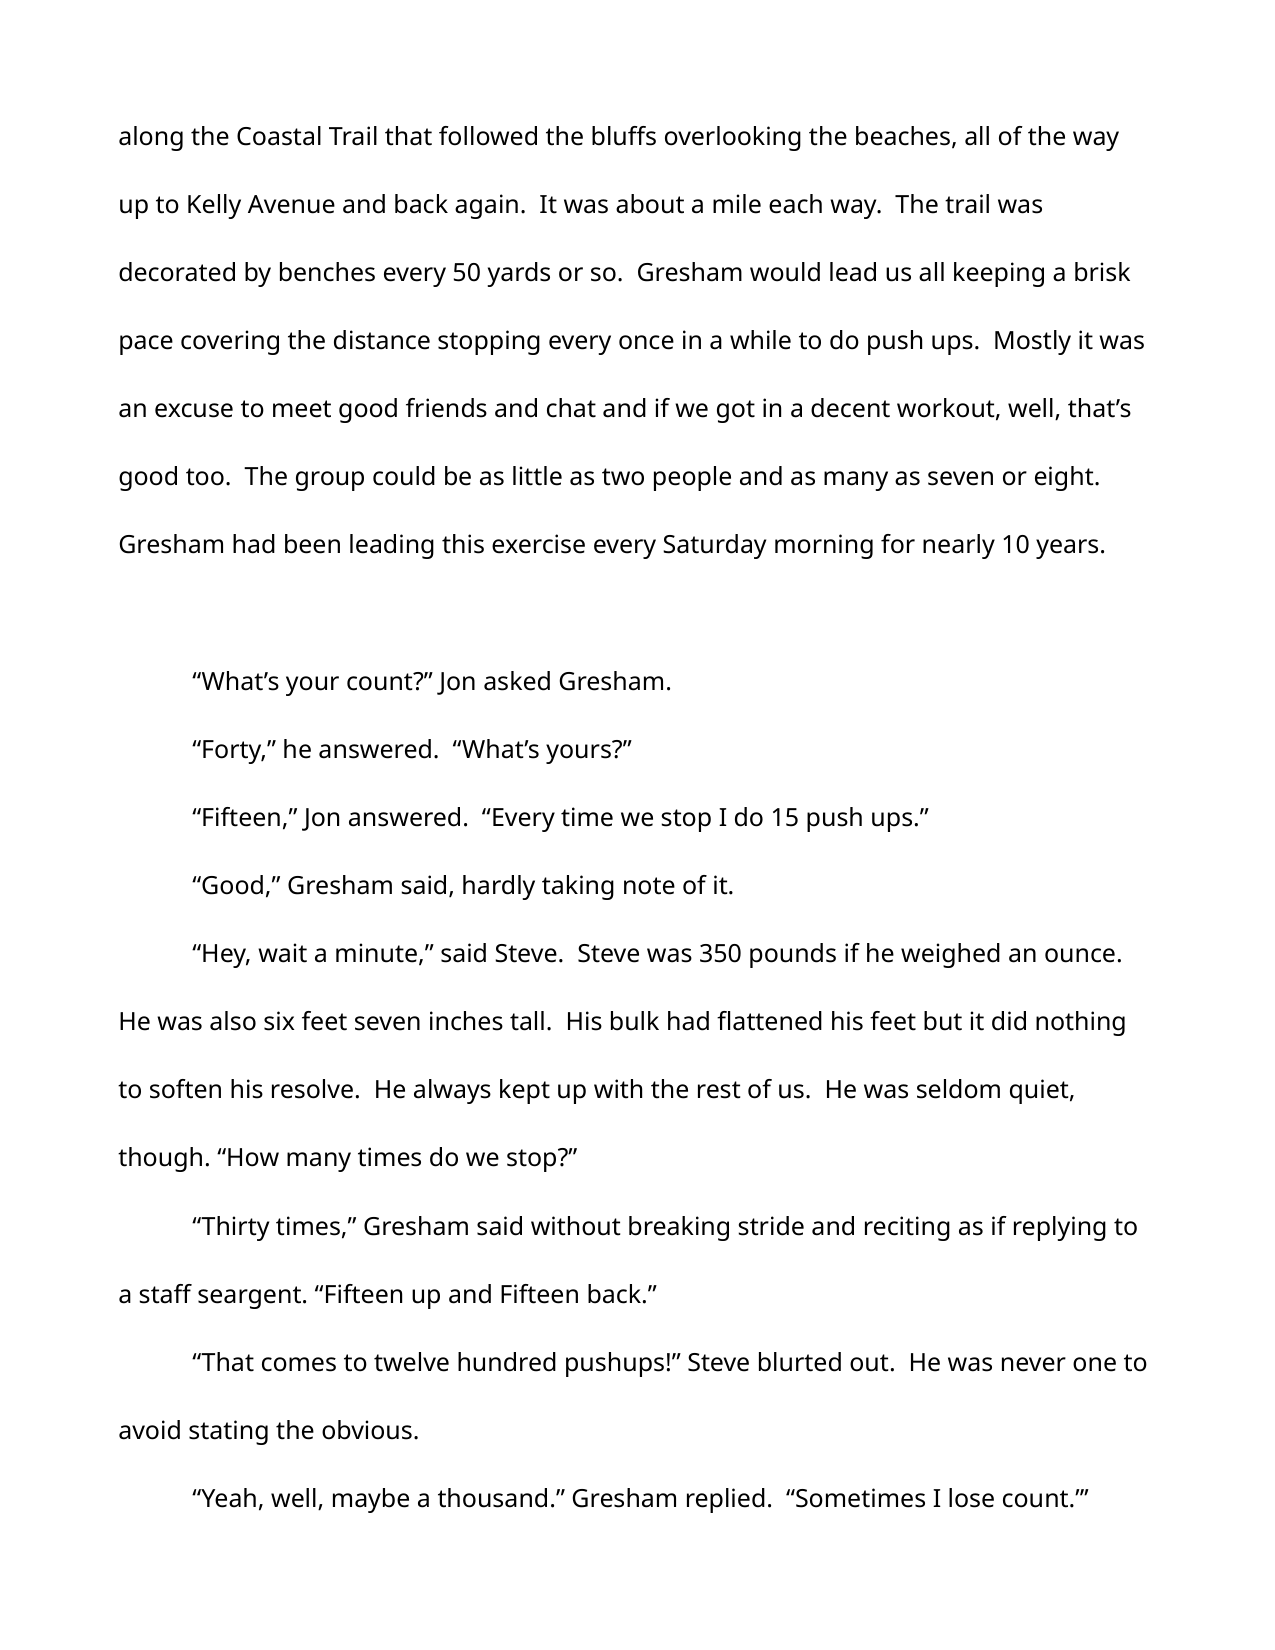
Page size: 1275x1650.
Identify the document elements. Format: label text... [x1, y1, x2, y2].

text “Hey, wait a minute,” said Steve. Steve was 350 pounds if he weighed an ounce. He was also six feet seven inches tall. His bulk had flattened his feet but it did nothing to soften his resolve. He always kept up with the rest of us. He was seldom quiet, though. “How many times do we stop?” [118, 936, 1157, 1174]
text “What’s your count?” Jon asked Gresham. [118, 663, 1157, 697]
text “Good,” Gresham said, hardly taking note of it. [118, 867, 1157, 902]
text “Fifteen,” Jon answered. “Every time we stop I do 15 push ups.” [118, 799, 1157, 833]
text “Forty,” he answered. “What’s yours?” [118, 731, 1157, 765]
text “That comes to twelve hundred pushups!” Steve blurted out. He was never one to avoid stating the obvious. [118, 1344, 1157, 1447]
text “Thirty times,” Gresham said without breaking stride and reciting as if replying to a staff seargent. “Fifteen up and Fifteen back.” [118, 1208, 1157, 1310]
text along the Coastal Trail that followed the bluffs overlooking the beaches, all of the way up to Kelly Avenue and back again. It was about a mile each way. The trail was decorated by benches every 50 yards or so. Gresham would lead us all keeping a brisk pace covering the distance stopping every once in a while to do push ups. Mostly it was an excuse to meet good friends and chat and if we got in a decent workout, well, that’s good too. The group could be as little as two people and as many as seven or eight. Gresham had been leading this exercise every Saturday morning for nearly 10 years. [118, 118, 1157, 561]
text “Yeah, well, maybe a thousand.” Gresham replied. “Sometimes I lose count.”’ [118, 1481, 1157, 1515]
